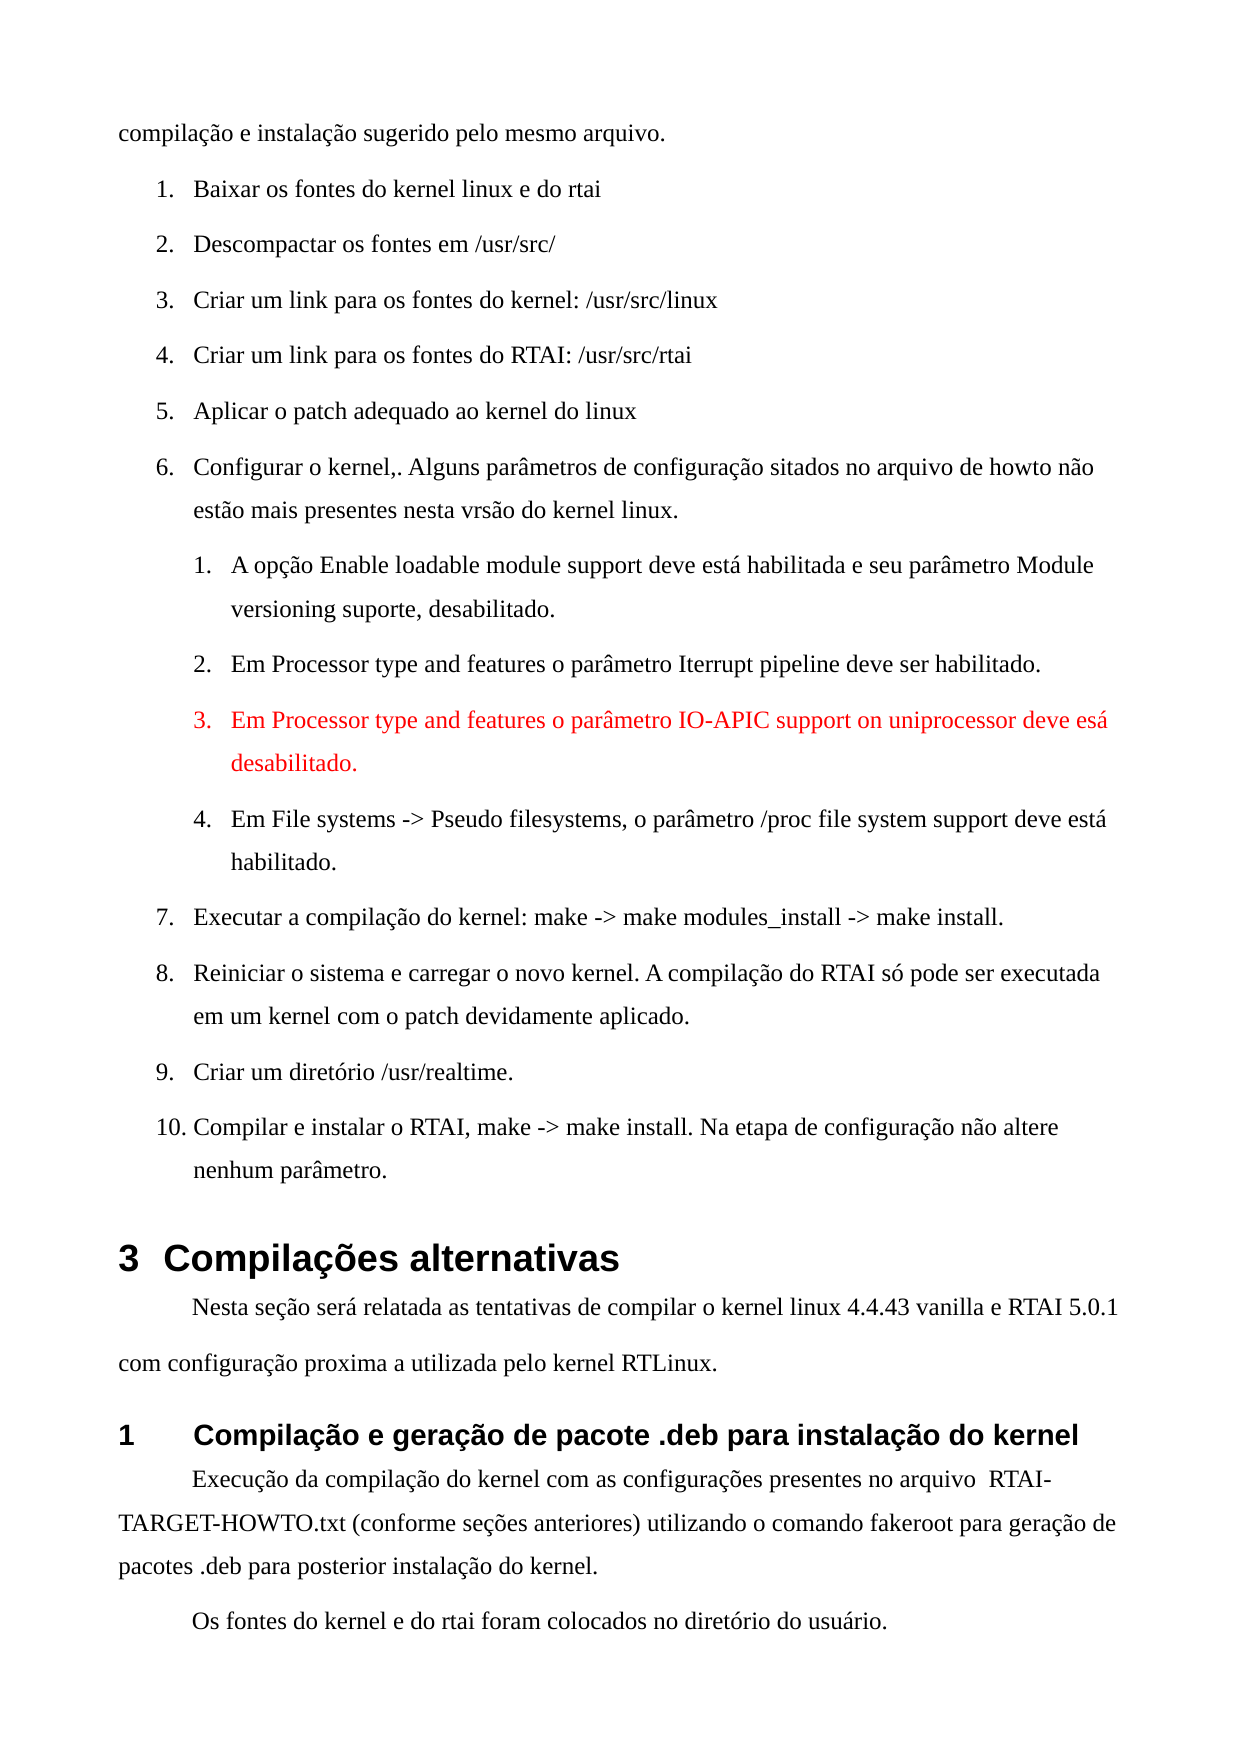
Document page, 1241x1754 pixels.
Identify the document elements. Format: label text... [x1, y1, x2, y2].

text Nesta seção será relatada as tentativas de compilar o kernel linux 4.4.43 vanilla e RTAI 5.0.1 [118, 1292, 1122, 1321]
list A opção Enable loadable module support deve está habilitada e seu parâmetro Module versioning suporte, desabilitado. [193, 551, 1122, 622]
subtitle Compilação e geração de pacote .deb para instalação do kernel [118, 1418, 1122, 1452]
text compilação e instalação sugerido pelo mesmo arquivo. [118, 118, 1122, 147]
list Executar a compilação do kernel: make -> make modules_install -> make install. [156, 902, 1122, 931]
list Descompactar os fontes em /usr/src/ [156, 229, 1122, 258]
list Criar um diretório /usr/realtime. [156, 1057, 1122, 1086]
list Em Processor type and features o parâmetro Iterrupt pipeline deve ser habilitado. [193, 649, 1122, 678]
list Em Processor type and features o parâmetro IO-APIC support on uniprocessor deve esá desabilitado. [193, 705, 1122, 777]
list Compilar e instalar o RTAI, make -> make install. Na etapa de configuração não altere nenhum parâmetro. [156, 1112, 1122, 1184]
list Criar um link para os fontes do kernel: /usr/src/linux [156, 285, 1122, 314]
list Reiniciar o sistema e carregar o novo kernel. A compilação do RTAI só pode ser executada em um kernel com o patch devidamente aplicado. [156, 958, 1122, 1030]
list Em File systems -> Pseudo filesystems, o parâmetro /proc file system support deve está habilitado. [193, 804, 1122, 876]
text com configuração proxima a utilizada pelo kernel RTLinux. [118, 1348, 1122, 1377]
list Configurar o kernel,. Alguns parâmetros de configuração sitados no arquivo de howto não estão mais presentes nesta vrsão do kernel linux. [156, 452, 1122, 524]
list Criar um link para os fontes do RTAI: /usr/src/rtai [156, 341, 1122, 369]
text Execução da compilação do kernel com as configurações presentes no arquivo RTAI-TARGET-HOWTO.txt (conforme seções anteriores) utilizando o comando fakeroot para geração de pacotes .deb para posterior instalação do kernel. [118, 1464, 1122, 1579]
list Aplicar o patch adequado ao kernel do linux [156, 396, 1122, 425]
text Os fontes do kernel e do rtai foram colocados no diretório do usuário. [118, 1606, 1122, 1635]
subtitle Compilações alternativas [118, 1236, 1122, 1280]
list Baixar os fontes do kernel linux e do rtai [156, 174, 1122, 202]
